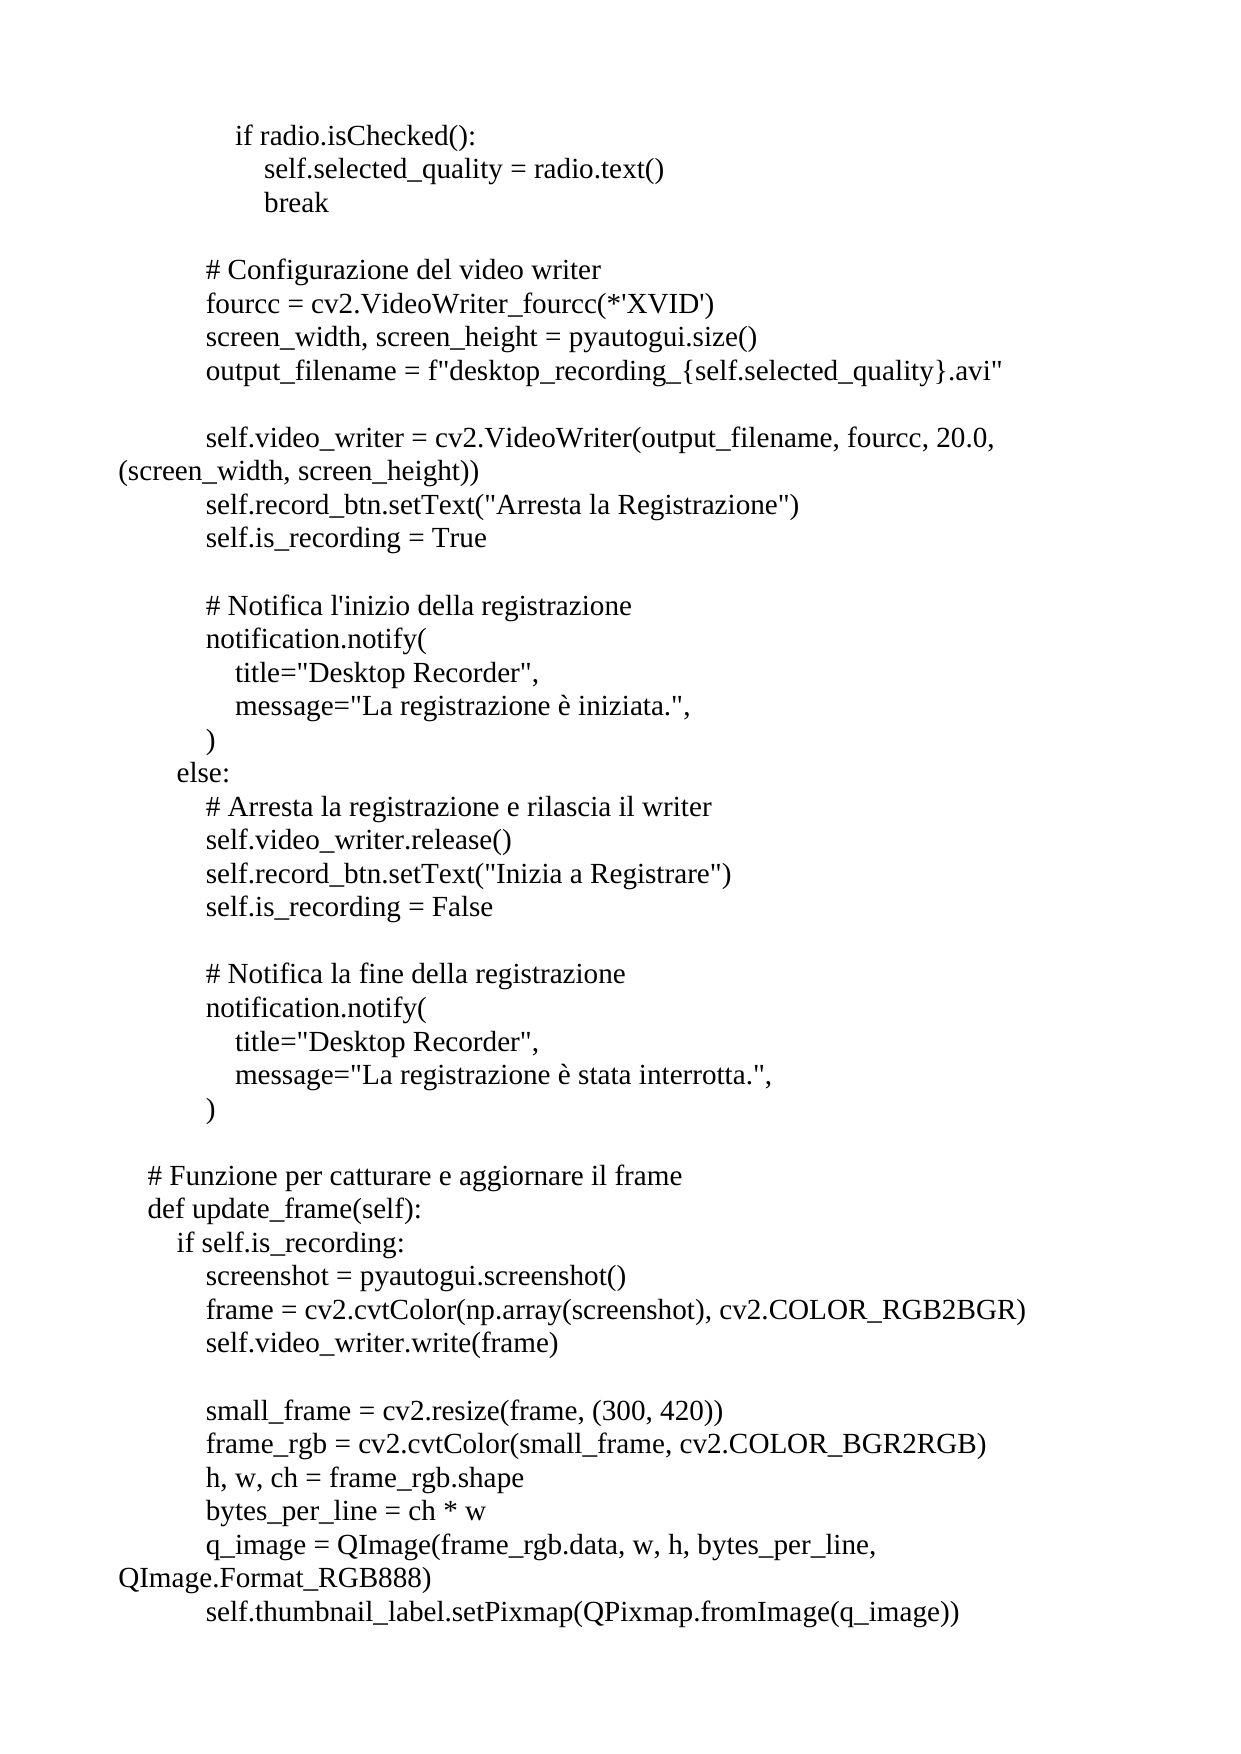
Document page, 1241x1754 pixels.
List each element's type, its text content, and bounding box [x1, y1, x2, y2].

text if self.is_recording: [118, 1225, 1122, 1258]
text # Configurazione del video writer [118, 252, 1122, 286]
text self.is_recording = True [118, 521, 1122, 554]
text fourcc = cv2.VideoWriter_fourcc(*'XVID') [118, 286, 1122, 319]
text bytes_per_line = ch * w [118, 1493, 1122, 1527]
text ) [118, 1091, 1122, 1124]
text q_image = QImage(frame_rgb.data, w, h, bytes_per_line, QImage.Format_RGB888) [118, 1527, 1122, 1594]
text notification.notify( [118, 621, 1122, 655]
text self.is_recording = False [118, 889, 1122, 923]
text title="Desktop Recorder", [118, 1024, 1122, 1057]
text def update_frame(self): [118, 1191, 1122, 1225]
text break [118, 185, 1122, 219]
text if radio.isChecked(): [118, 118, 1122, 152]
text h, w, ch = frame_rgb.shape [118, 1460, 1122, 1493]
text self.thumbnail_label.setPixmap(QPixmap.fromImage(q_image)) [118, 1594, 1122, 1627]
text notification.notify( [118, 990, 1122, 1024]
text # Notifica la fine della registrazione [118, 957, 1122, 990]
text frame = cv2.cvtColor(np.array(screenshot), cv2.COLOR_RGB2BGR) [118, 1292, 1122, 1326]
text small_frame = cv2.resize(frame, (300, 420)) [118, 1393, 1122, 1426]
text screen_width, screen_height = pyautogui.size() [118, 319, 1122, 353]
text self.video_writer = cv2.VideoWriter(output_filename, fourcc, 20.0, (screen_width, screen_height)) [118, 420, 1122, 487]
text self.video_writer.write(frame) [118, 1326, 1122, 1359]
text ) [118, 722, 1122, 755]
text # Arresta la registrazione e rilascia il writer [118, 789, 1122, 822]
text output_filename = f"desktop_recording_{self.selected_quality}.avi" [118, 353, 1122, 386]
text # Notifica l'inizio della registrazione [118, 588, 1122, 621]
text title="Desktop Recorder", [118, 655, 1122, 688]
text self.record_btn.setText("Arresta la Registrazione") [118, 487, 1122, 521]
text self.record_btn.setText("Inizia a Registrare") [118, 856, 1122, 889]
text message="La registrazione è stata interrotta.", [118, 1057, 1122, 1091]
text # Funzione per catturare e aggiornare il frame [118, 1158, 1122, 1191]
text self.selected_quality = radio.text() [118, 152, 1122, 185]
text self.video_writer.release() [118, 822, 1122, 856]
text else: [118, 755, 1122, 789]
text screenshot = pyautogui.screenshot() [118, 1258, 1122, 1292]
text frame_rgb = cv2.cvtColor(small_frame, cv2.COLOR_BGR2RGB) [118, 1426, 1122, 1460]
text message="La registrazione è iniziata.", [118, 688, 1122, 722]
